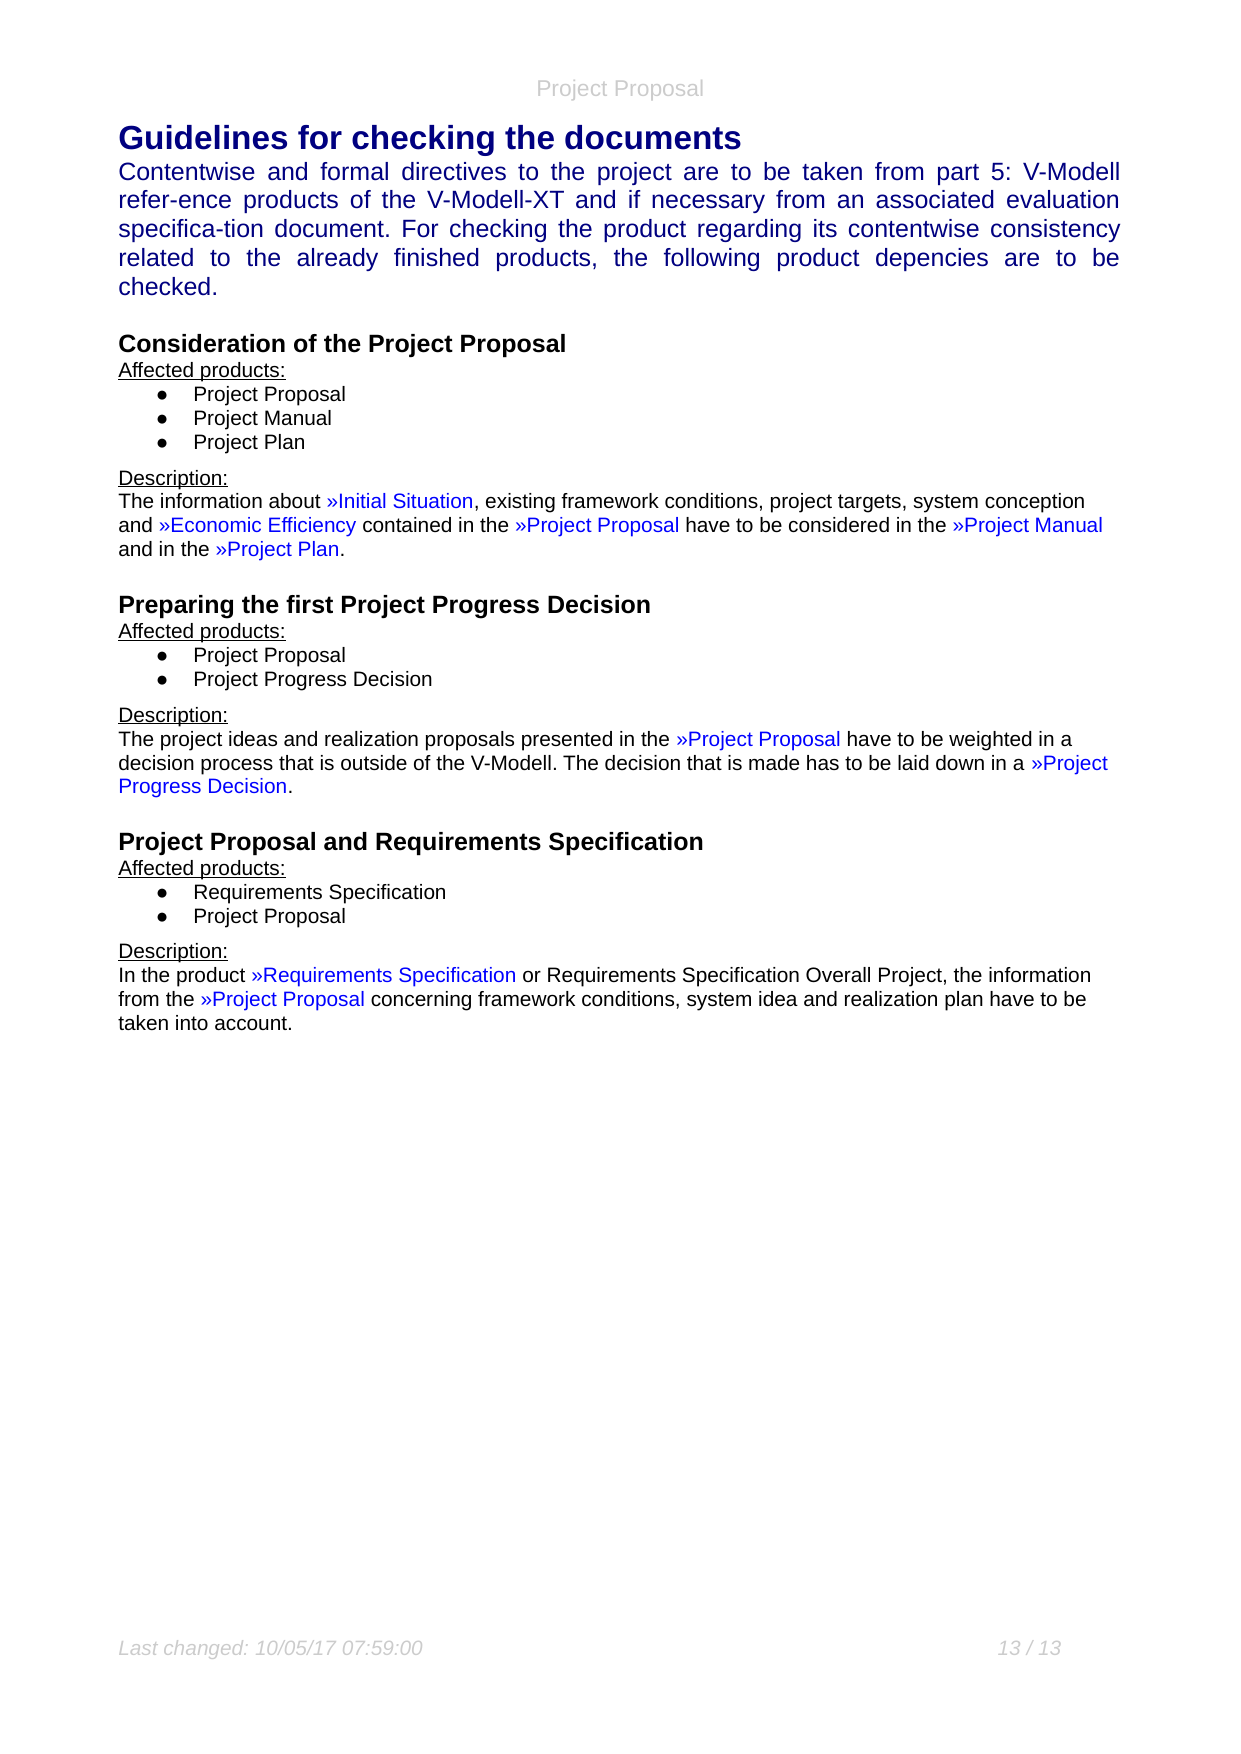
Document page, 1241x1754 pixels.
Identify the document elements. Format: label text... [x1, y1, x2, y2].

text Project Proposal and Requirements Specification [118, 827, 1122, 856]
text Affected products: [118, 358, 1122, 382]
list Project Progress Decision [156, 667, 1122, 691]
list Project Manual [156, 406, 1122, 430]
text Affected products: [118, 619, 1122, 643]
list Project Plan [156, 430, 1122, 454]
text The information about »Initial Situation, existing framework conditions, project targets, system conception and »Economic Efficiency contained in the »Project Proposal have to be considered in the »Project Manual and in the »Project Plan. [118, 489, 1122, 561]
text Description: [118, 702, 1122, 726]
list Requirements Specification [156, 880, 1122, 904]
text In the product »Requirements Specification or Requirements Specification Overall Project, the information from the »Project Proposal concerning framework conditions, system idea and realization plan have to be taken into account. [118, 963, 1122, 1035]
text Description: [118, 465, 1122, 489]
list Project Proposal [156, 382, 1122, 406]
text Guidelines for checking the documents [118, 118, 1122, 157]
text Affected products: [118, 856, 1122, 880]
list Project Proposal [156, 904, 1122, 928]
list Project Proposal [156, 643, 1122, 667]
text The project ideas and realization proposals presented in the »Project Proposal have to be weighted in a decision process that is outside of the V-Modell. The decision that is made has to be laid down in a »Project Progress Decision. [118, 726, 1122, 798]
text Consideration of the Project Proposal [118, 329, 1122, 358]
text Preparing the first Project Progress Decision [118, 590, 1122, 619]
text Contentwise and formal directives to the project are to be taken from part 5: V-Modell refer-ence products of the V-Modell-XT and if necessary from an associated evaluation specifica-tion document. For checking the product regarding its contentwise consistency related to the already finished products, the following product depencies are to be checked. [118, 157, 1122, 300]
text Description: [118, 939, 1122, 963]
